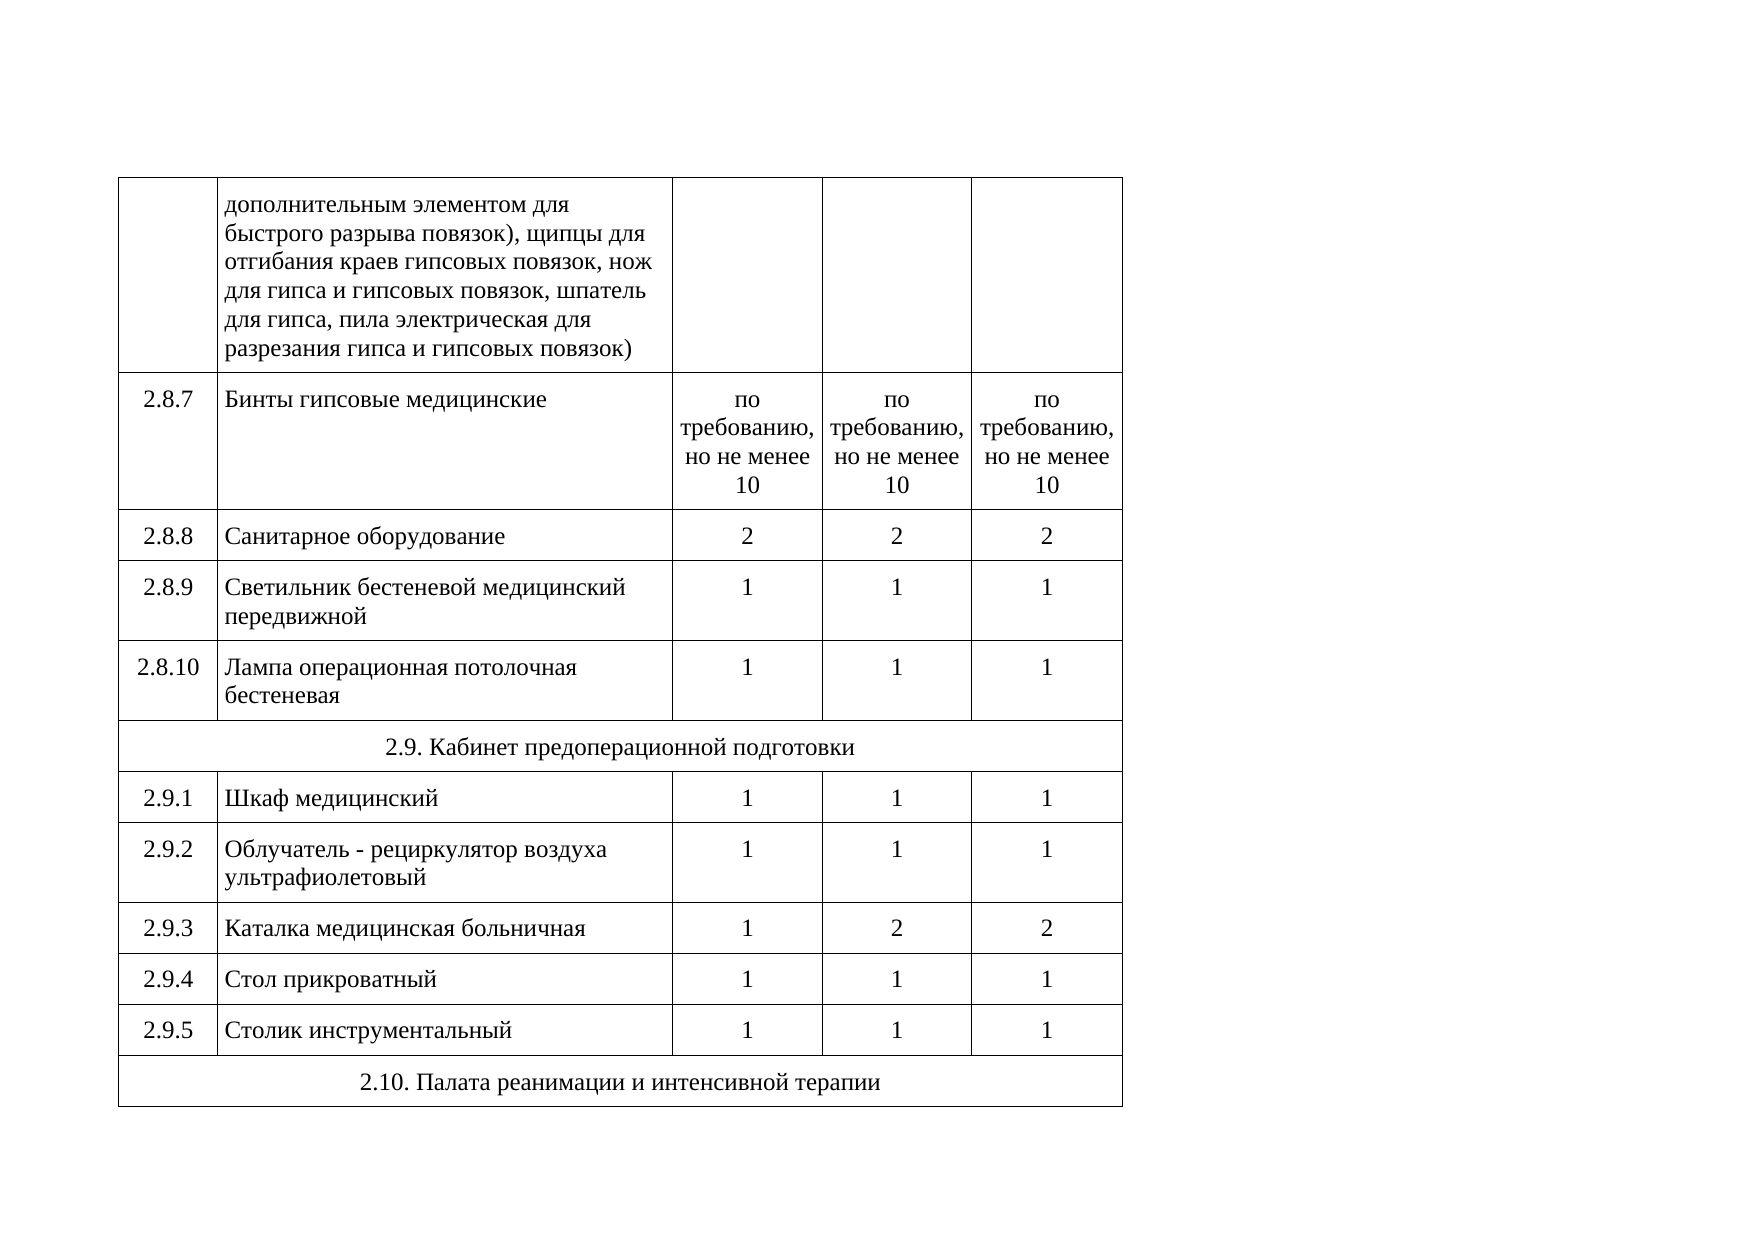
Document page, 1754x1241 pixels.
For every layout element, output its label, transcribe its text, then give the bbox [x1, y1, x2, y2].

table_cell 2.9.1 [119, 772, 217, 822]
table_cell 2 [972, 510, 1122, 560]
table_cell Облучатель - рециркулятор воздуха ультрафиолетовый [218, 823, 672, 902]
table_cell 1 [673, 823, 822, 902]
table_cell 1 [972, 1005, 1122, 1055]
table_cell [823, 178, 971, 372]
table_cell 2.9.3 [119, 903, 217, 953]
table_cell 2 [823, 903, 971, 953]
table_cell 2 [673, 510, 822, 560]
table_cell 1 [972, 772, 1122, 822]
table_cell Столик инструментальный [218, 1005, 672, 1055]
table_cell 1 [823, 1005, 971, 1055]
table_cell 1 [823, 954, 971, 1004]
table_cell 2.8.8 [119, 510, 217, 560]
table_cell 2.8.9 [119, 561, 217, 640]
table_cell 1 [823, 641, 971, 720]
table_cell [119, 178, 217, 372]
table_cell Лампа операционная потолочная бестеневая [218, 641, 672, 720]
table_cell 1 [673, 903, 822, 953]
table_cell 1 [823, 772, 971, 822]
table_cell [673, 178, 822, 372]
table_cell 2.10. Палата реанимации и интенсивной терапии [119, 1056, 1122, 1106]
table_cell Шкаф медицинский [218, 772, 672, 822]
table_cell Санитарное оборудование [218, 510, 672, 560]
table_cell по требованию, но не менее 10 [673, 373, 822, 509]
table_cell по требованию, но не менее 10 [972, 373, 1122, 509]
table_cell 2 [972, 903, 1122, 953]
table_cell [972, 178, 1122, 372]
table_cell Бинты гипсовые медицинские [218, 373, 672, 509]
table_cell 1 [673, 641, 822, 720]
table_cell дополнительным элементом для быстрого разрыва повязок), щипцы для отгибания краев гипсовых повязок, нож для гипса и гипсовых повязок, шпатель для гипса, пила электрическая для разрезания гипса и гипсовых повязок) [218, 178, 672, 372]
table_cell 1 [673, 1005, 822, 1055]
table_cell по требованию, но не менее 10 [823, 373, 971, 509]
table_cell 2.9.5 [119, 1005, 217, 1055]
table_cell Стол прикроватный [218, 954, 672, 1004]
table_cell 1 [972, 954, 1122, 1004]
table_cell 1 [972, 561, 1122, 640]
table_cell 1 [972, 641, 1122, 720]
table_cell 1 [673, 954, 822, 1004]
table_cell 2 [823, 510, 971, 560]
table_cell Светильник бестеневой медицинский передвижной [218, 561, 672, 640]
table_cell 2.9.4 [119, 954, 217, 1004]
table_cell 2.8.10 [119, 641, 217, 720]
table_cell 1 [673, 561, 822, 640]
table_cell 2.9.2 [119, 823, 217, 902]
table_cell 1 [823, 561, 971, 640]
table_cell 1 [972, 823, 1122, 902]
table_cell 2.9. Кабинет предоперационной подготовки [119, 721, 1122, 771]
table_cell Каталка медицинская больничная [218, 903, 672, 953]
table_cell 1 [823, 823, 971, 902]
table_cell 1 [673, 772, 822, 822]
table_cell 2.8.7 [119, 373, 217, 509]
